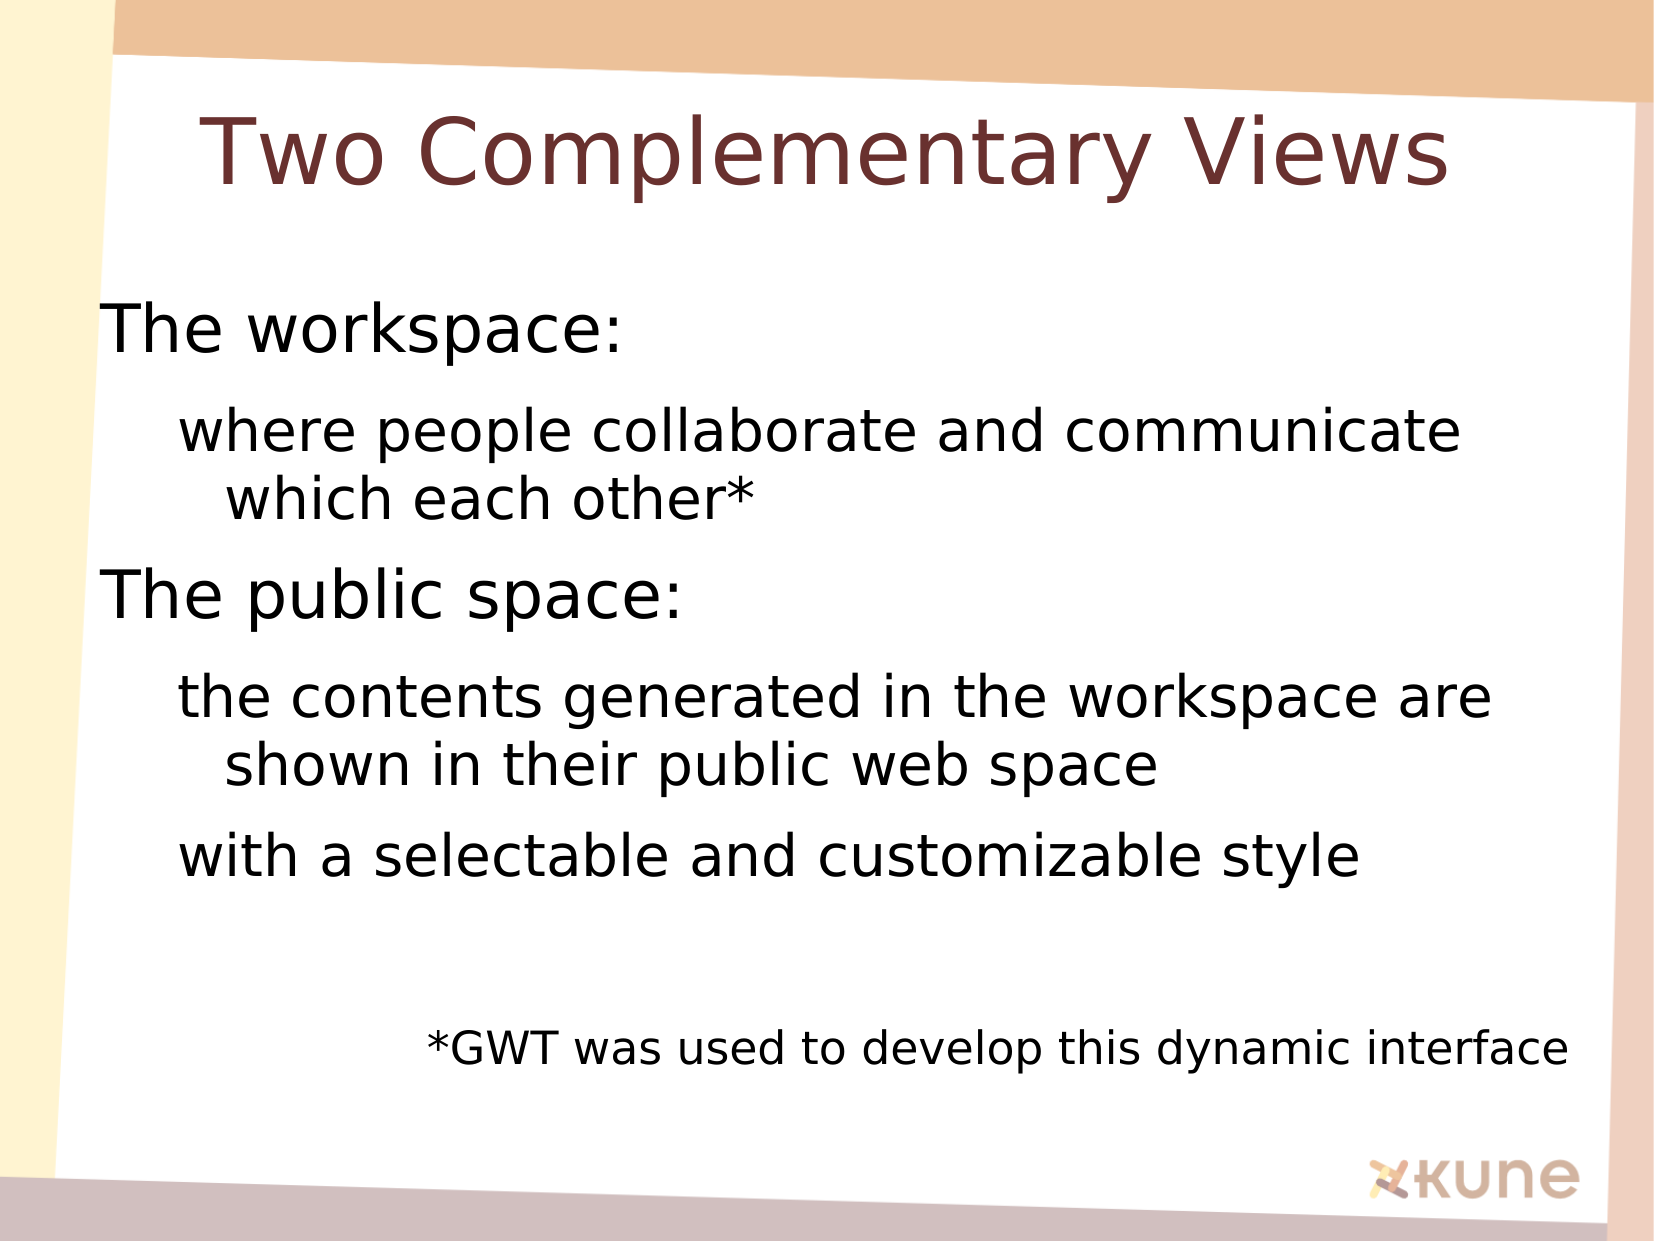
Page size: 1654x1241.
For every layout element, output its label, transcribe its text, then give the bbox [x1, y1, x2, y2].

picture [0, 0, 1654, 1241]
title Two Complementary Views [82, 56, 1571, 250]
list The workspace: where people collaborate and communicate which each other* The public space: the contents generated in the workspace are shown in their public web space with a selectable and customizable style *GWT was used to develop this dynamic interface [82, 290, 1571, 1094]
